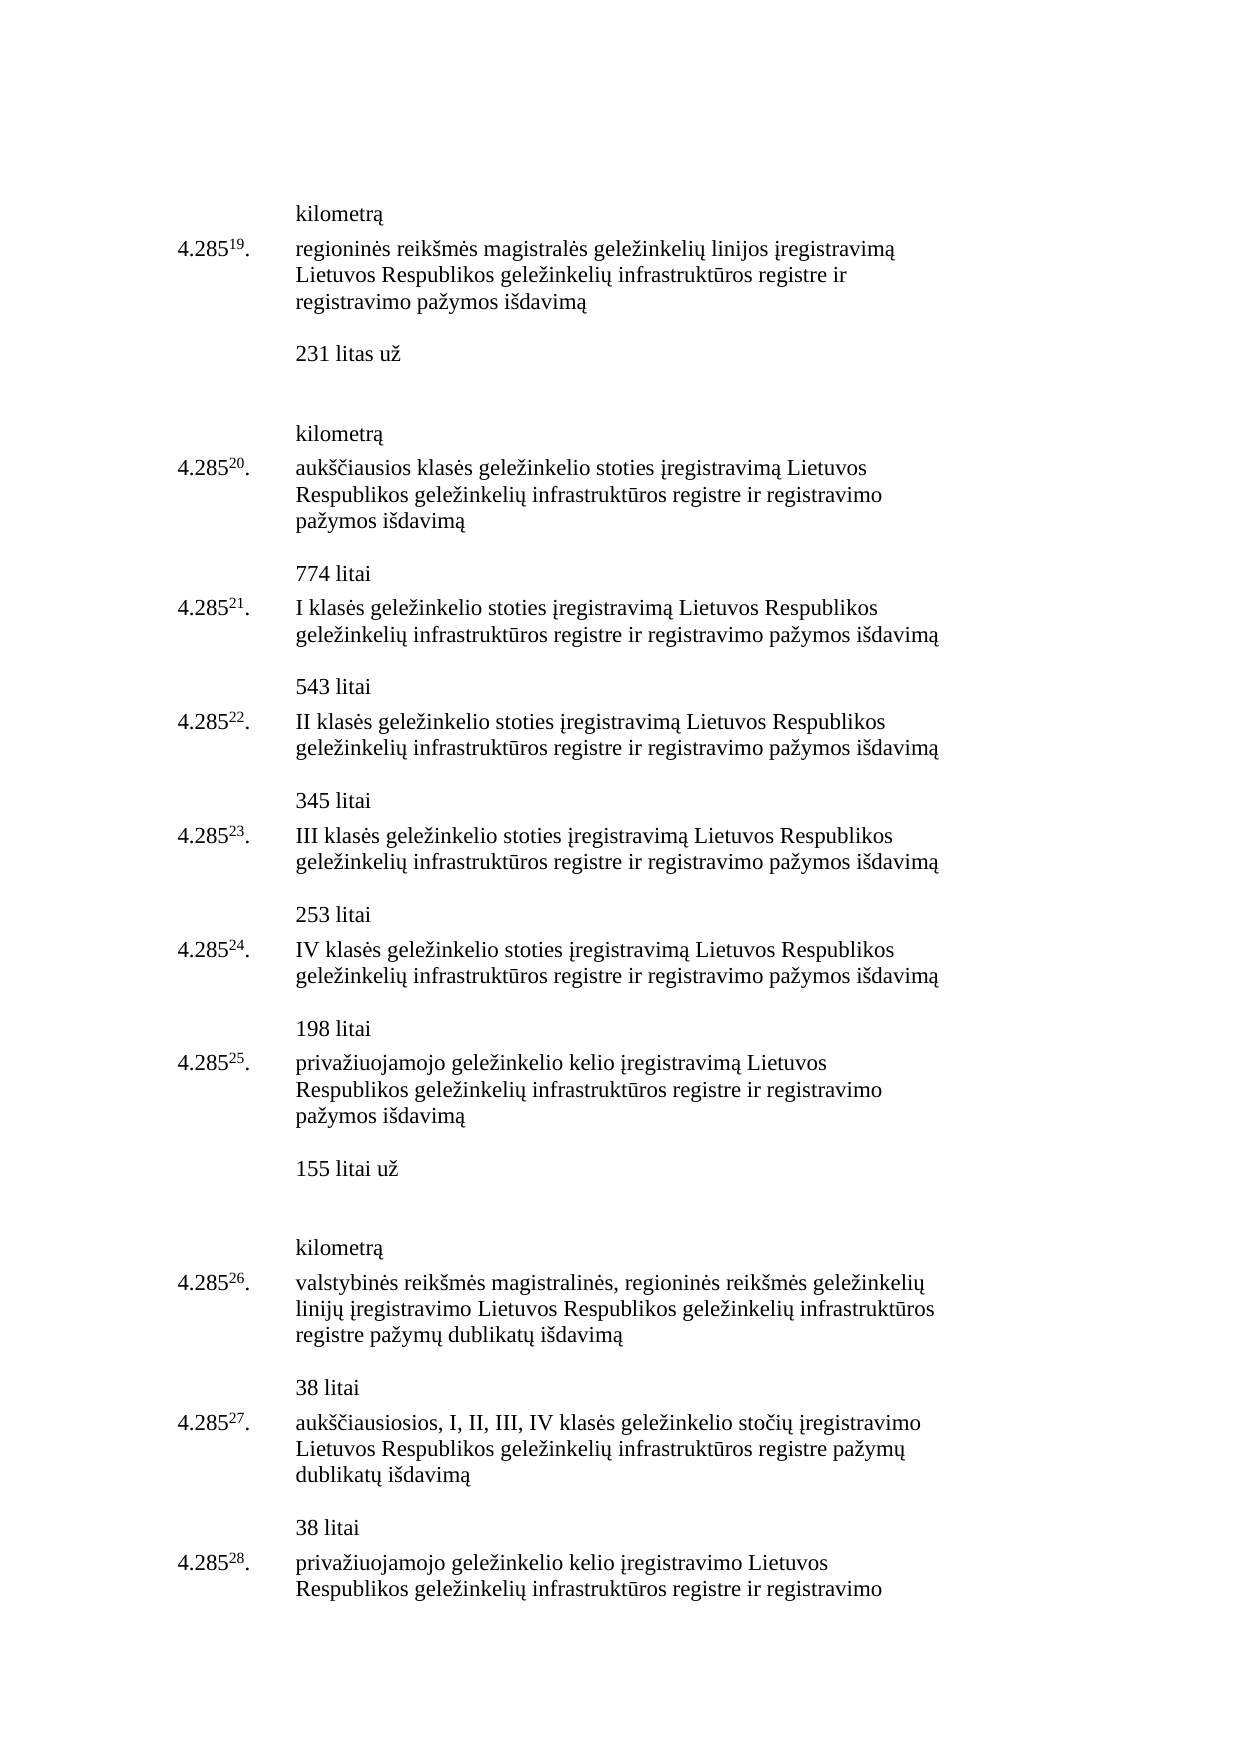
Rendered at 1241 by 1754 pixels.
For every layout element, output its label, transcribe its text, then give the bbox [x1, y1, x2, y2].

text 4.28522. II klasės geležinkelio stoties įregistravimą Lietuvos Respublikos geležinkelių infrastruktūros registre ir registravimo pažymos išdavimą 345 litai [177, 708, 945, 813]
text 4.28526. valstybinės reikšmės magistralinės, regioninės reikšmės geležinkelių linijų įregistravimo Lietuvos Respublikos geležinkelių infrastruktūros registre pažymų dublikatų išdavimą 38 litai [177, 1268, 945, 1400]
text 4.28524. IV klasės geležinkelio stoties įregistravimą Lietuvos Respublikos geležinkelių infrastruktūros registre ir registravimo pažymos išdavimą 198 litai [177, 936, 945, 1041]
text kilometrą [177, 148, 945, 227]
text 4.28520. aukščiausios klasės geležinkelio stoties įregistravimą Lietuvos Respublikos geležinkelių infrastruktūros registre ir registravimo pažymos išdavimą 774 litai [177, 454, 945, 586]
text 4.28523. III klasės geležinkelio stoties įregistravimą Lietuvos Respublikos geležinkelių infrastruktūros registre ir registravimo pažymos išdavimą 253 litai [177, 822, 945, 927]
text 4.28528. privažiuojamojo geležinkelio kelio įregistravimo Lietuvos Respublikos geležinkelių infrastruktūros registre ir registravimo [177, 1549, 945, 1601]
text 4.28527. aukščiausiosios, I, II, III, IV klasės geležinkelio stočių įregistravimo Lietuvos Respublikos geležinkelių infrastruktūros registre pažymų dublikatų išdavimą 38 litai [177, 1409, 945, 1540]
text 4.28525. privažiuojamojo geležinkelio kelio įregistravimą Lietuvos Respublikos geležinkelių infrastruktūros registre ir registravimo pažymos išdavimą 155 litai už kilometrą [177, 1049, 945, 1260]
text 4.28521. I klasės geležinkelio stoties įregistravimą Lietuvos Respublikos geležinkelių infrastruktūros registre ir registravimo pažymos išdavimą 543 litai [177, 594, 945, 700]
text 4.28519. regioninės reikšmės magistralės geležinkelių linijos įregistravimą Lietuvos Respublikos geležinkelių infrastruktūros registre ir registravimo pažymos išdavimą 231 litas už kilometrą [177, 235, 945, 446]
